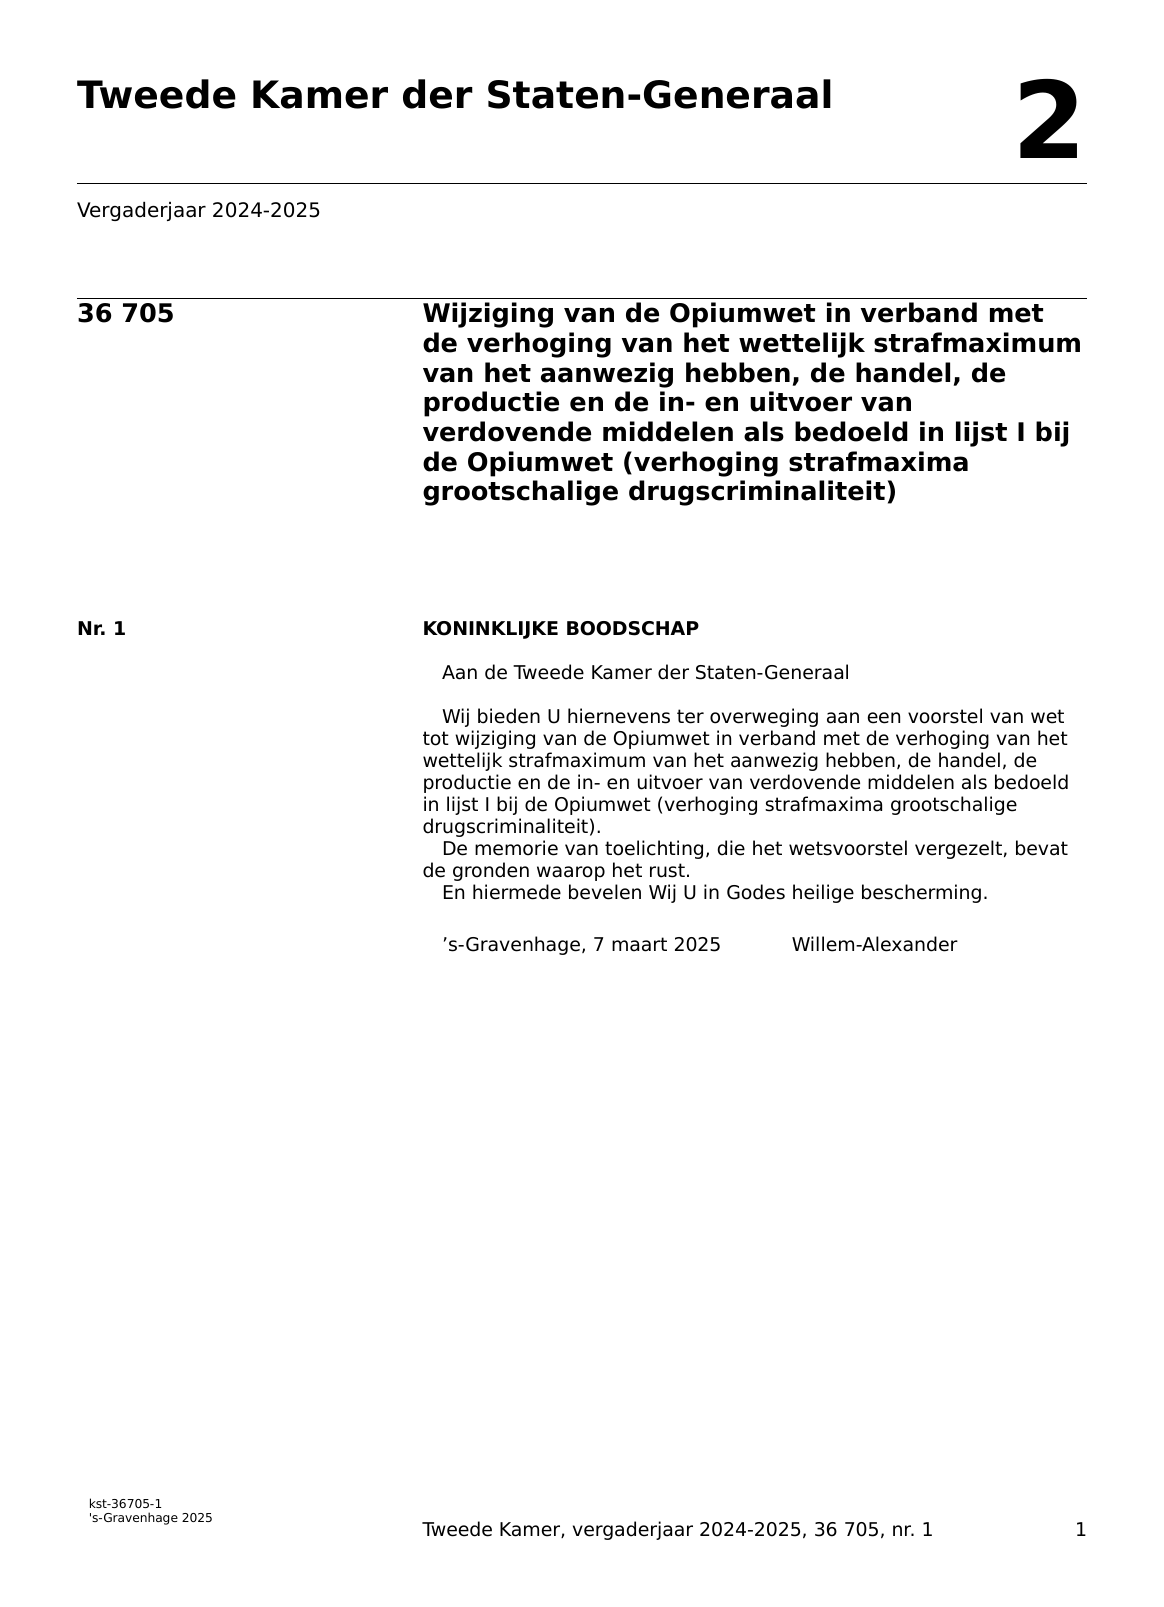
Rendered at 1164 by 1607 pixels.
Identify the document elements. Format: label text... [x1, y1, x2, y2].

text En hiermede bevelen Wij U in Godes heilige bescherming. [422, 882, 1087, 904]
text Aan de Tweede Kamer der Staten-Generaal [422, 662, 1087, 684]
text ’s-Gravenhage, 7 maart 2025 Willem-Alexander [422, 934, 1087, 956]
subtitle Nr. 1 KONINKLIJKE BOODSCHAP [77, 618, 1087, 640]
subtitle 36 705 Wijziging van de Opiumwet in verband met de verhoging van het wettelijk strafmaximum van het aanwezig hebben, de handel, de productie en de in- en uitvoer van verdovende middelen als bedoeld in lijst I bij de Opiumwet (verhoging strafmaxima grootschalige drugscriminaliteit) [77, 299, 1087, 507]
text Wij bieden U hiernevens ter overweging aan een voorstel van wet tot wijziging van de Opiumwet in verband met de verhoging van het wettelijk strafmaximum van het aanwezig hebben, de handel, de productie en de in- en uitvoer van verdovende middelen als bedoeld in lijst I bij de Opiumwet (verhoging strafmaxima grootschalige drugscriminaliteit). [422, 706, 1087, 838]
text 's-Gravenhage 2025 [88, 1511, 323, 1525]
table_header 2 [886, 59, 1087, 183]
text De memorie van toelichting, die het wetsvoorstel vergezelt, bevat de gronden waarop het rust. [422, 838, 1087, 882]
text kst-36705-1 [88, 1497, 323, 1511]
table_header Tweede Kamer der Staten-Generaal [77, 59, 886, 183]
table_cell Vergaderjaar 2024-2025 [77, 184, 1087, 298]
